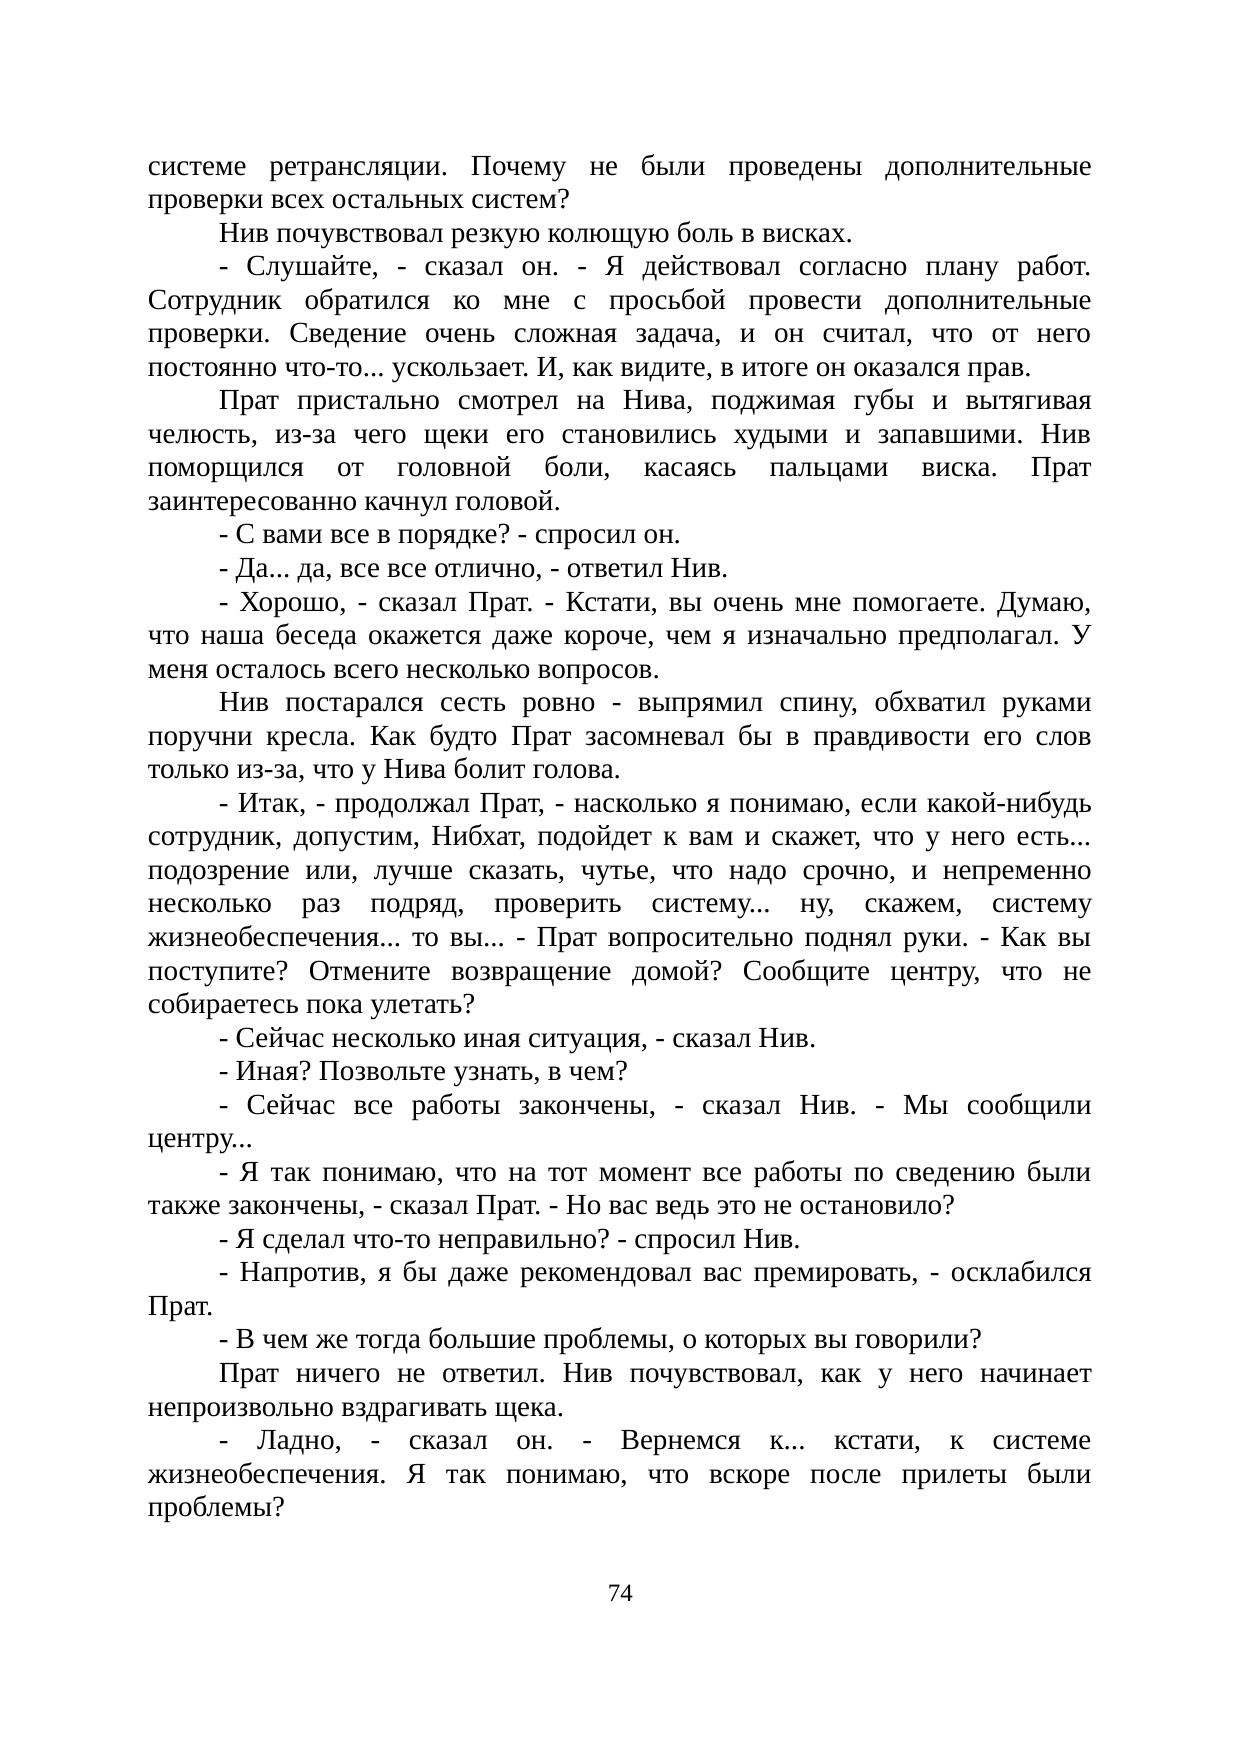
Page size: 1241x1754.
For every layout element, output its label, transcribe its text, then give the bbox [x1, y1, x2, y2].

text - С вами все в порядке? - спросил он. [148, 517, 1093, 550]
text - Ладно, - сказал он. - Вернемся к... кстати, к системе жизнеобеспечения. Я так понимаю, что вскоре после прилеты были проблемы? [148, 1422, 1093, 1523]
text Прат ничего не ответил. Нив почувствовал, как у него начинает непроизвольно вздрагивать щека. [148, 1355, 1093, 1422]
text - Хорошо, - сказал Прат. - Кстати, вы очень мне помогаете. Думаю, что наша беседа окажется даже короче, чем я изначально предполагал. У меня осталось всего несколько вопросов. [148, 584, 1093, 684]
text Нив почувствовал резкую колющую боль в висках. [148, 215, 1093, 248]
text - Да... да, все все отлично, - ответил Нив. [148, 550, 1093, 584]
text - Итак, - продолжал Прат, - насколько я понимаю, если какой-нибудь сотрудник, допустим, Нибхат, подойдет к вам и скажет, что у него есть... подозрение или, лучше сказать, чутье, что надо срочно, и непременно несколько раз подряд, проверить систему... ну, скажем, систему жизнеобеспечения... то вы... - Прат вопросительно поднял руки. - Как вы поступите? Отмените возвращение домой? Сообщите центру, что не собираетесь пока улетать? [148, 785, 1093, 1020]
text - Сейчас все работы закончены, - сказал Нив. - Мы сообщили центру... [148, 1087, 1093, 1154]
text - Сейчас несколько иная ситуация, - сказал Нив. [148, 1020, 1093, 1053]
text - Иная? Позвольте узнать, в чем? [148, 1053, 1093, 1087]
text - Напротив, я бы даже рекомендовал вас премировать, - осклабился Прат. [148, 1254, 1093, 1322]
text - Я сделал что-то неправильно? - спросил Нив. [148, 1221, 1093, 1254]
text Прат пристально смотрел на Нива, поджимая губы и вытягивая челюсть, из-за чего щеки его становились худыми и запавшими. Нив поморщился от головной боли, касаясь пальцами виска. Прат заинтересованно качнул головой. [148, 382, 1093, 517]
text - Я так понимаю, что на тот момент все работы по сведению были также закончены, - сказал Прат. - Но вас ведь это не остановило? [148, 1154, 1093, 1221]
text - Слушайте, - сказал он. - Я действовал согласно плану работ. Сотрудник обратился ко мне с просьбой провести дополнительные проверки. Сведение очень сложная задача, и он считал, что от него постоянно что-то... ускользает. И, как видите, в итоге он оказался прав. [148, 248, 1093, 382]
text системе ретрансляции. Почему не были проведены дополнительные проверки всех остальных систем? [148, 148, 1093, 215]
text - В чем же тогда большие проблемы, о которых вы говорили? [148, 1322, 1093, 1355]
text Нив постарался сесть ровно - выпрямил спину, обхватил руками поручни кресла. Как будто Прат засомневал бы в правдивости его слов только из-за, что у Нива болит голова. [148, 684, 1093, 785]
